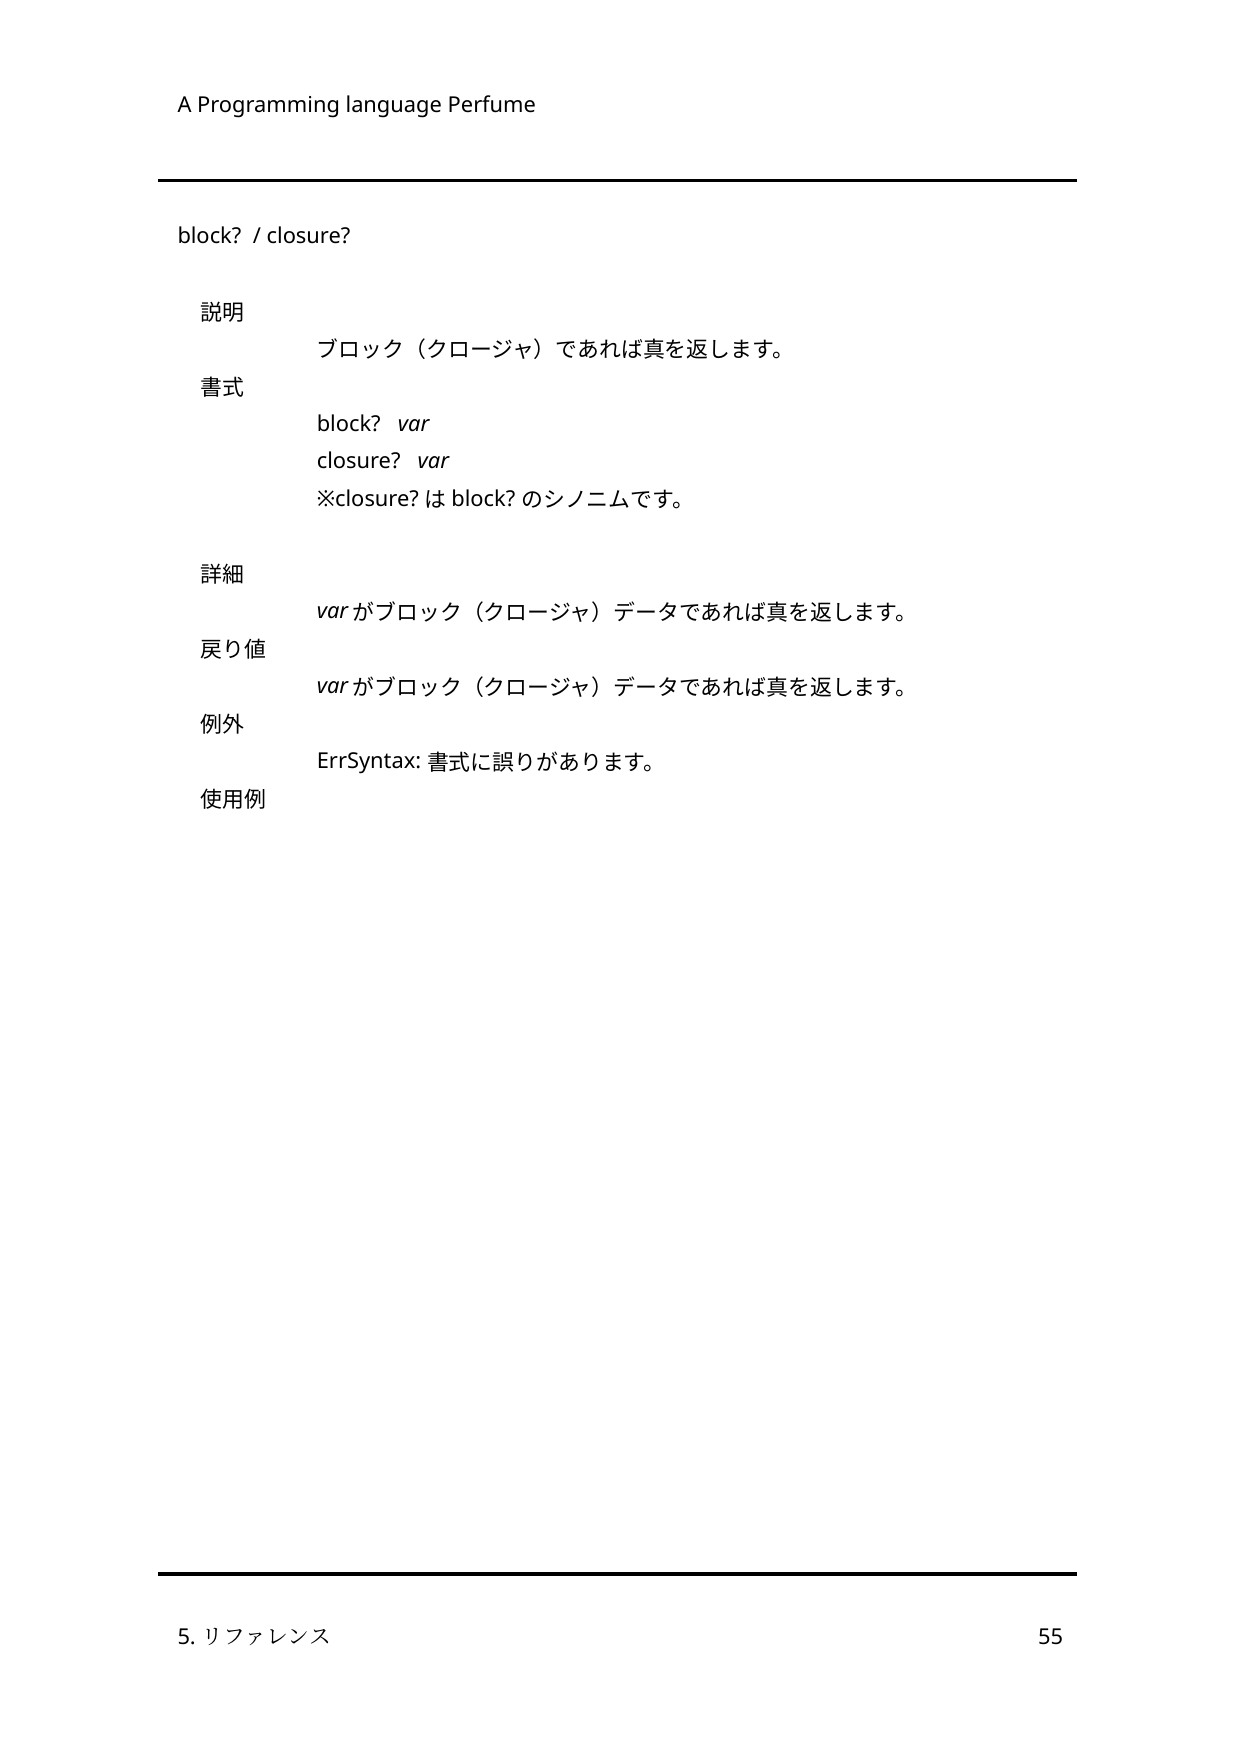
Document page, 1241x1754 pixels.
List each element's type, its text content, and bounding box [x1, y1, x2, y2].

table_cell 使用例 [200, 779, 317, 854]
table_header 説明 [200, 292, 317, 367]
table_cell ErrSyntax: 書式に誤りがあります。 [317, 704, 1063, 779]
subtitle block? / closure? [177, 217, 1063, 254]
table_header ブロック（クロージャ）であれば真を返します。 [317, 292, 1063, 367]
table_cell 詳細 [200, 554, 317, 629]
table_cell block? var closure? var ※closure? は block? のシノニムです。 [317, 367, 1063, 554]
table_cell [317, 779, 1063, 854]
table_cell varがブロック（クロージャ）データであれば真を返します。 [317, 554, 1063, 629]
table_cell 例外 [200, 704, 317, 779]
table_cell varがブロック（クロージャ）データであれば真を返します。 [317, 629, 1063, 704]
table_cell 戻り値 [200, 629, 317, 704]
table_cell 書式 [200, 367, 317, 554]
